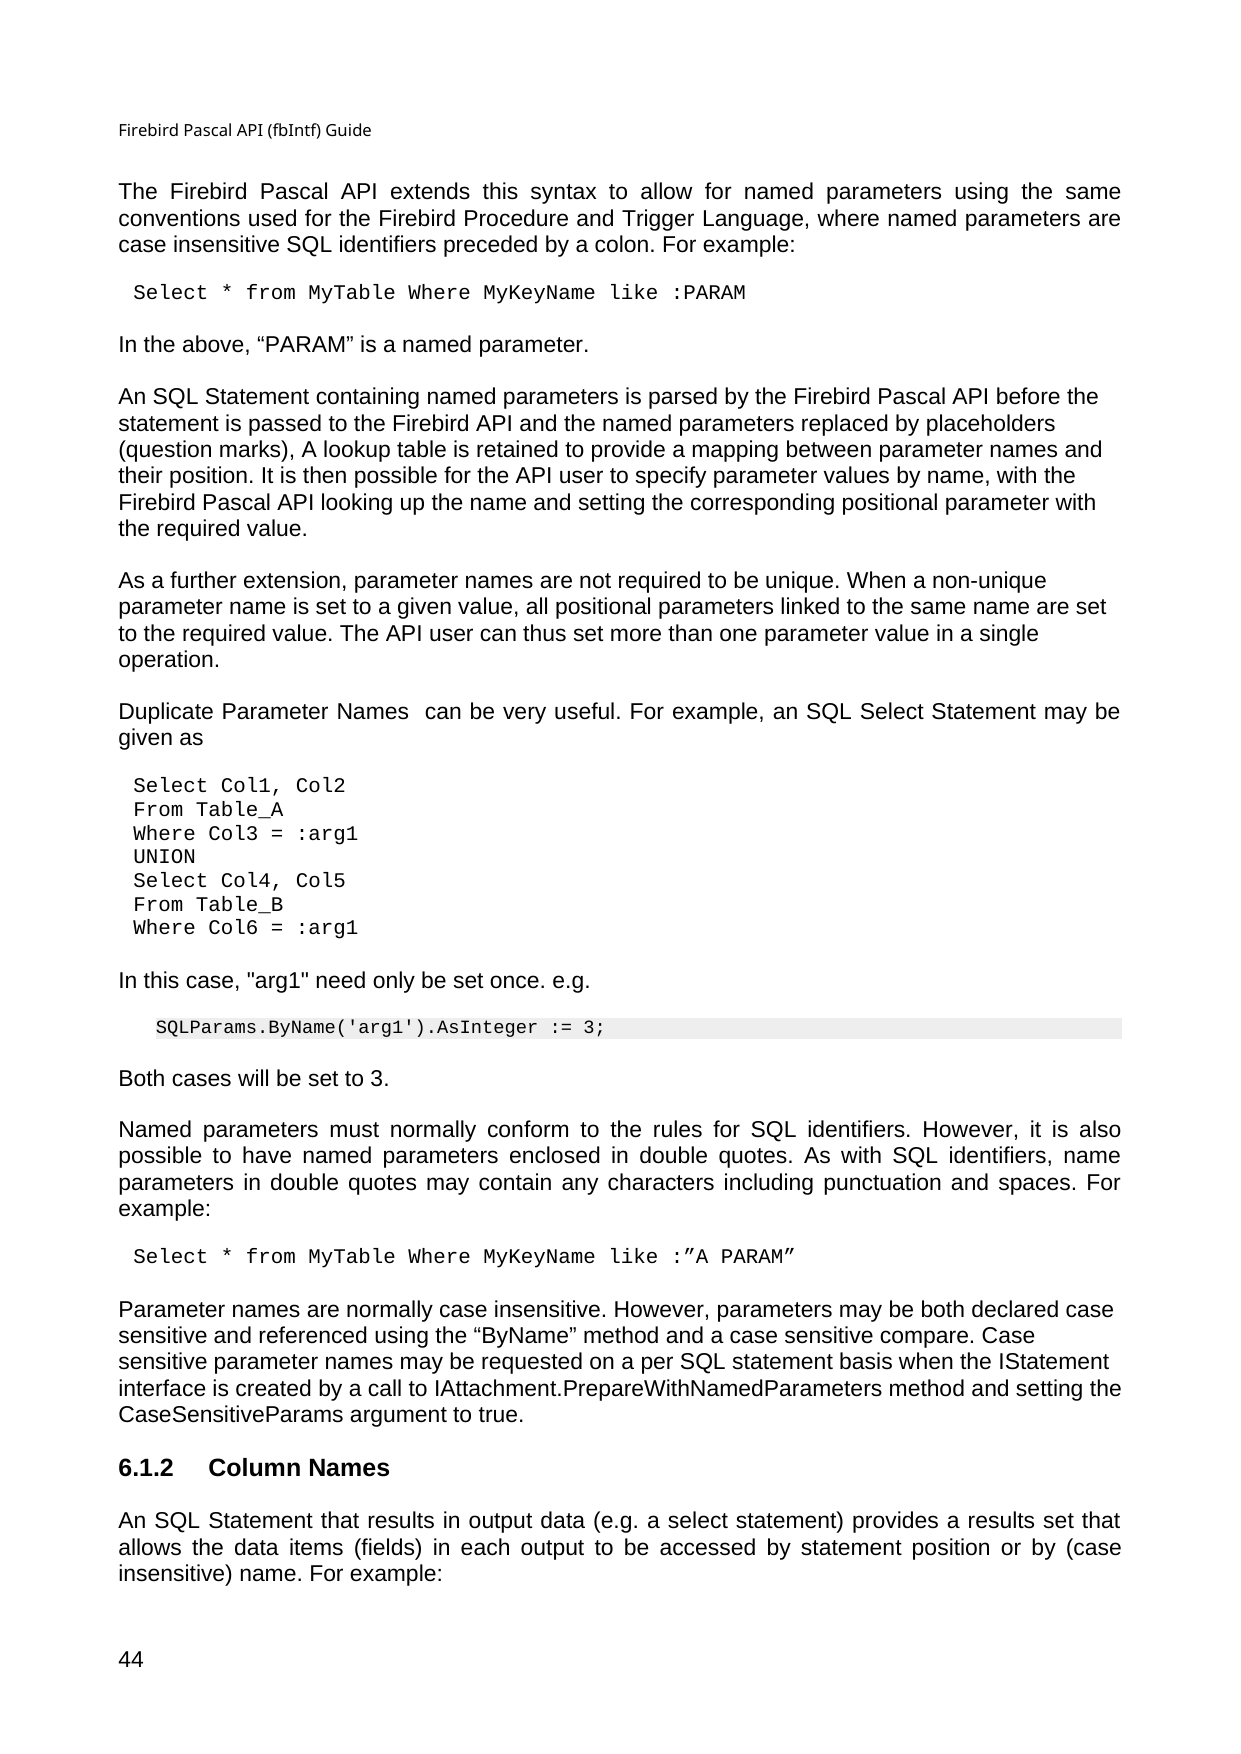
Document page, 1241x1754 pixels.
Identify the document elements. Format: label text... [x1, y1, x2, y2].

text From Table_B [133, 894, 1122, 917]
text Where Col3 = :arg1 [133, 823, 1122, 846]
text Parameter names are normally case insensitive. However, parameters may be both declared case sensitive and referenced using the “ByName” method and a case sensitive compare. Case sensitive parameter names may be requested on a per SQL statement basis when the IStatement interface is created by a call to IAttachment.PrepareWithNamedParameters method and setting the CaseSensitiveParams argument to true. [118, 1296, 1122, 1427]
text An SQL Statement that results in output data (e.g. a select statement) provides a results set that allows the data items (fields) in each output to be accessed by statement position or by (case insensitive) name. For example: [118, 1507, 1122, 1586]
text Select Col1, Col2 [133, 776, 1122, 799]
text Select * from MyTable Where MyKeyName like :”A PARAM” [133, 1246, 1122, 1270]
text The Firebird Pascal API extends this syntax to allow for named parameters using the same conventions used for the Firebird Procedure and Trigger Language, where named parameters are case insensitive SQL identifiers preceded by a colon. For example: [118, 178, 1122, 257]
text Duplicate Parameter Names can be very useful. For example, an SQL Select Statement may be given as [118, 698, 1122, 751]
text Select * from MyTable Where MyKeyName like :PARAM [133, 282, 1122, 306]
text Named parameters must normally conform to the rules for SQL identifiers. However, it is also possible to have named parameters enclosed in double quotes. As with SQL identifiers, name parameters in double quotes may contain any characters including punctuation and spaces. For example: [118, 1116, 1122, 1221]
text Select Col4, Col5 [133, 870, 1122, 894]
text In this case, "arg1" need only be set once. e.g. [118, 967, 1122, 993]
text SQLParams.ByName('arg1').AsInteger := 3; [156, 1018, 1122, 1039]
text In the above, “PARAM” is a named parameter. [118, 331, 1122, 358]
text From Table_A [133, 799, 1122, 823]
text Both cases will be set to 3. [118, 1065, 1122, 1091]
subtitle Column Names [118, 1453, 1122, 1482]
text As a further extension, parameter names are not required to be unique. When a non-unique parameter name is set to a given value, all positional parameters linked to the same name are set to the required value. The API user can thus set more than one parameter value in a single operation. [118, 567, 1122, 672]
text UNION [133, 846, 1122, 870]
text Where Col6 = :arg1 [133, 917, 1122, 941]
text An SQL Statement containing named parameters is parsed by the Firebird Pascal API before the statement is passed to the Firebird API and the named parameters replaced by placeholders (question marks), A lookup table is retained to provide a mapping between parameter names and their position. It is then possible for the API user to specify parameter values by name, with the Firebird Pascal API looking up the name and setting the corresponding positional parameter with the required value. [118, 383, 1122, 541]
